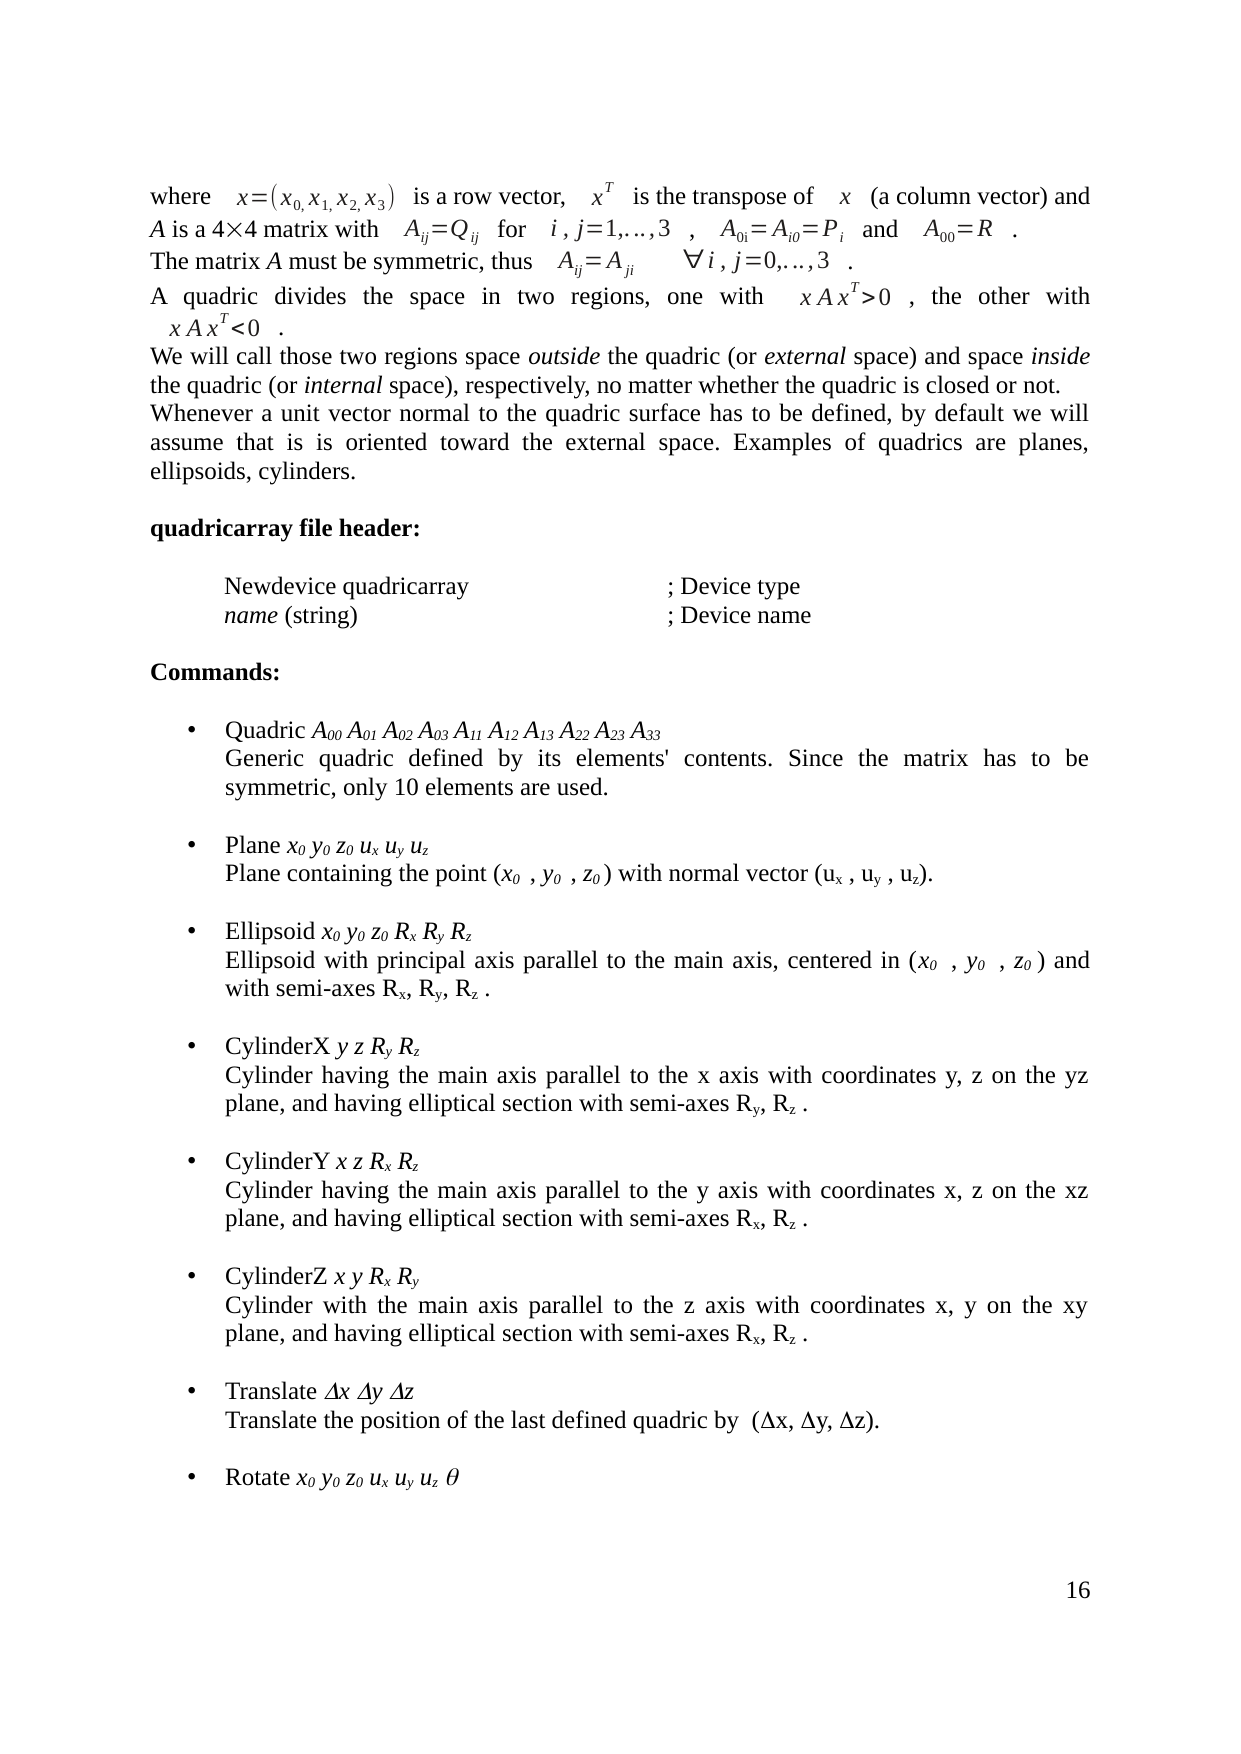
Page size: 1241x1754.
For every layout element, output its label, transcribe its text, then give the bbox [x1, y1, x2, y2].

text The matrix A must be symmetric, thus . [150, 246, 1090, 278]
text Newdevice quadricarray ; Device type [150, 571, 1090, 600]
text Whenever a unit vector normal to the quadric surface has to be defined, by default we will assume that is is oriented toward the external space. Examples of quadrics are planes, ellipsoids, cylinders. [150, 398, 1090, 485]
list Quadric A00 A01 A02 A03 A11 A12 A13 A22 A23 A33 [187, 715, 1090, 743]
list Plane x0 y0 z0 ux uy uz [187, 830, 1090, 858]
list CylinderZ x y Rx Ry [187, 1261, 1090, 1290]
list Translate the position of the last defined quadric by (Dx, Dy, Dz). [187, 1405, 1090, 1433]
text name (string) ; Device name [150, 600, 1090, 628]
list Plane containing the point (x0 , y0 , z0 ) with normal vector (ux , uy , uz). [187, 858, 1090, 887]
list Cylinder having the main axis parallel to the x axis with coordinates y, z on the yz plane, and having elliptical section with semi-axes Ry, Rz . [187, 1060, 1090, 1117]
list Translate Dx Dy Dz [187, 1376, 1090, 1405]
text We will call those two regions space outside the quadric (or external space) and space inside the quadric (or internal space), respectively, no matter whether the quadric is closed or not. [150, 341, 1090, 398]
text quadricarray file header: [150, 513, 1090, 542]
list Ellipsoid with principal axis parallel to the main axis, centered in (x0 , y0 , z0 ) and with semi-axes Rx, Ry, Rz . [187, 945, 1090, 1002]
list CylinderY x z Rx Rz [187, 1146, 1090, 1175]
list CylinderX y z Ry Rz [187, 1031, 1090, 1060]
list Cylinder with the main axis parallel to the z axis with coordinates x, y on the xy plane, and having elliptical section with semi-axes Rx, Rz . [187, 1290, 1090, 1347]
list Cylinder having the main axis parallel to the y axis with coordinates x, z on the xz plane, and having elliptical section with semi-axes Rx, Rz . [187, 1175, 1090, 1232]
list Ellipsoid x0 y0 z0 Rx Ry Rz [187, 916, 1090, 945]
text A quadric divides the space in two regions, one with , the other with . [150, 278, 1090, 341]
text where is a row vector, is the transpose of (a column vector) and A is a 4×4 matrix with for , and . [150, 179, 1090, 246]
text Commands: [150, 657, 1090, 686]
list Rotate x0 y0 z0 ux uy uz q [187, 1462, 1090, 1491]
list Generic quadric defined by its elements' contents. Since the matrix has to be symmetric, only 10 elements are used. [187, 743, 1090, 801]
